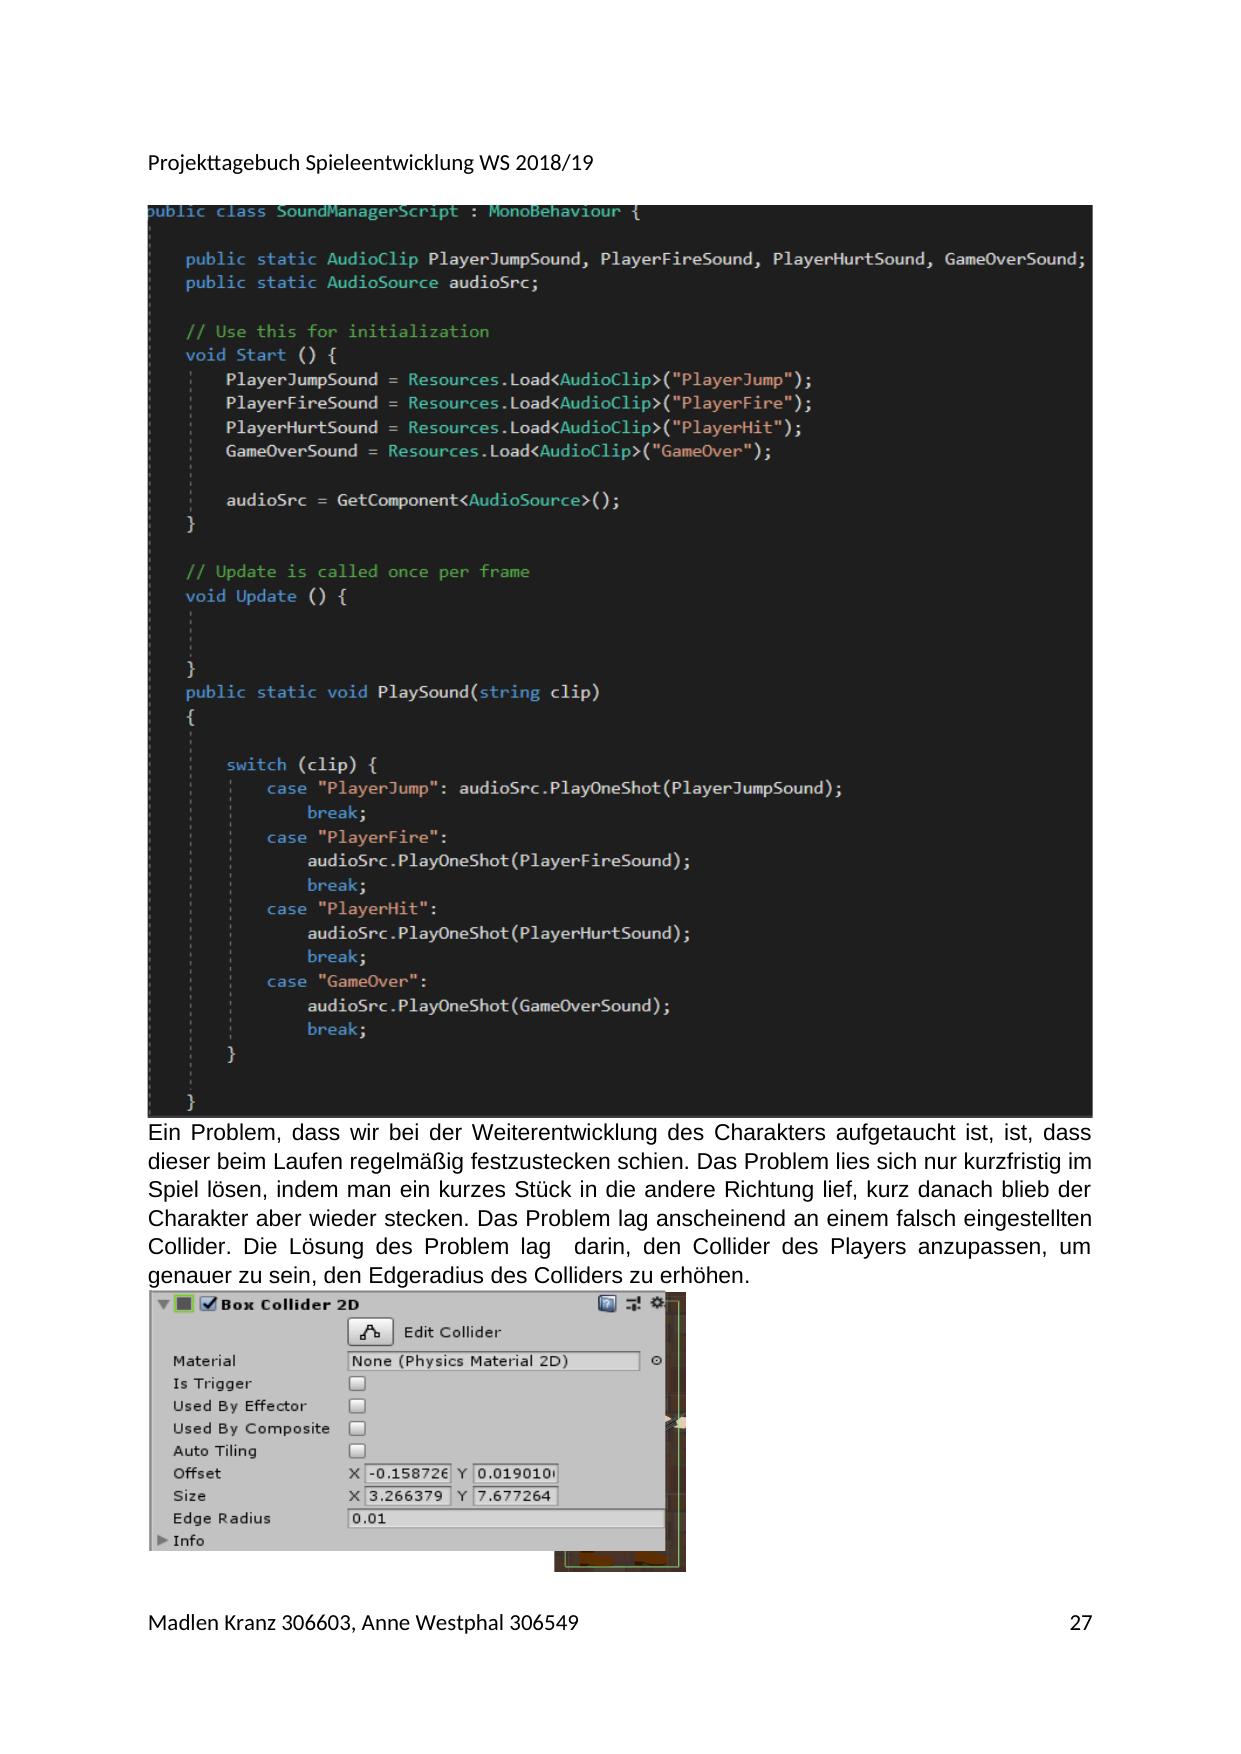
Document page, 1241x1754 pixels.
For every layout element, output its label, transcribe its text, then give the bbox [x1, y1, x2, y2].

picture [147, 205, 1093, 1118]
text Ein Problem, dass wir bei der Weiterentwicklung des Charakters aufgetaucht ist, ist, dass dieser beim Laufen regelmäßig festzustecken schien. Das Problem lies sich nur kurzfristig im Spiel lösen, indem man ein kurzes Stück in die andere Richtung lief, kurz danach blieb der Charakter aber wieder stecken. Das Problem lag anscheinend an einem falsch eingestellten Collider. Die Lösung des Problem lag darin, den Collider des Players anzupassen, um genauer zu sein, den Edgeradius des Colliders zu erhöhen. [148, 1118, 1093, 1288]
picture [149, 1290, 686, 1572]
